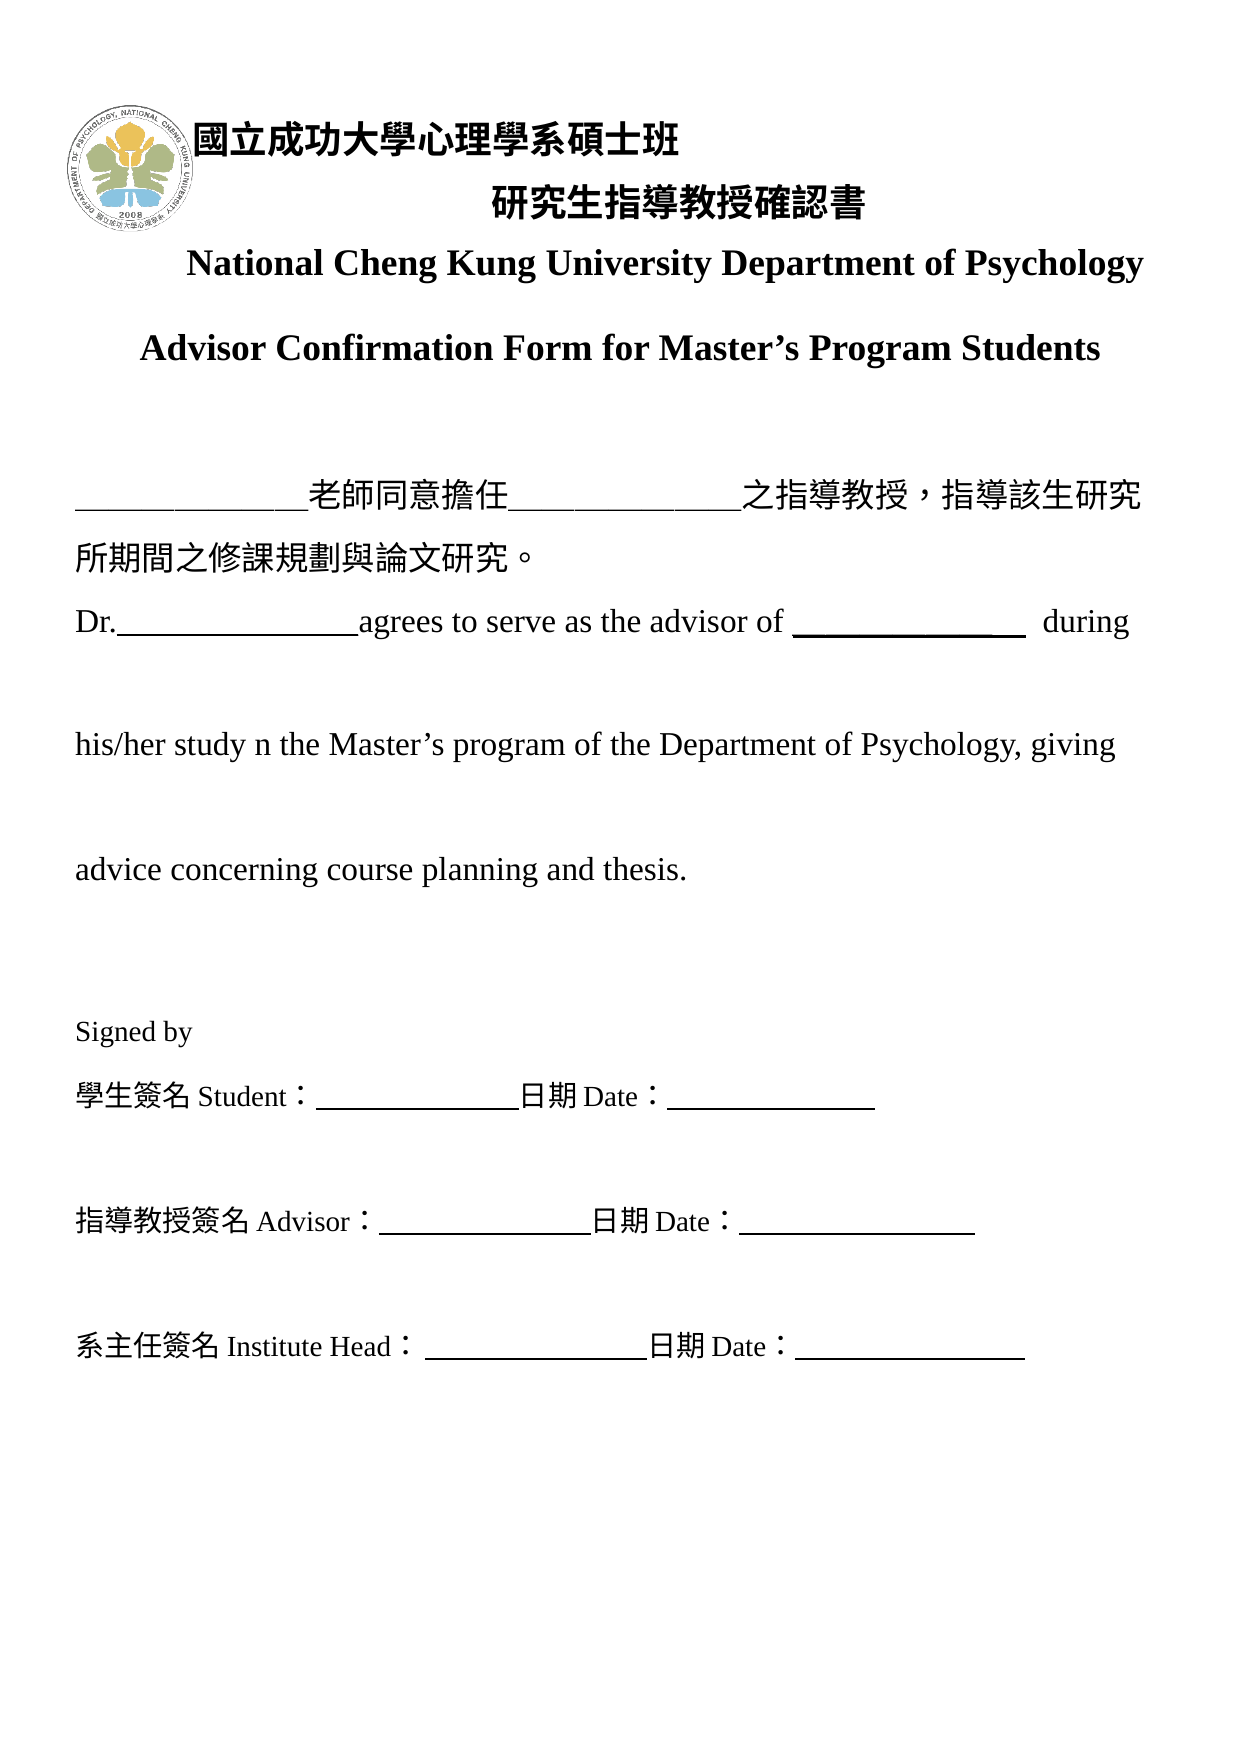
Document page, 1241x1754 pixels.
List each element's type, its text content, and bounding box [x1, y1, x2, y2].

text 學生簽名Student： 日期Date： [75, 1052, 1165, 1115]
text 指導教授簽名Advisor： 日期Date： [75, 1177, 1165, 1240]
text ＿＿＿＿＿＿＿老師同意擔任＿＿＿＿＿＿＿之指導教授，指導該生研究所期間之修課規劃與論文研究。 [75, 451, 1165, 576]
text 系主任簽名Institute Head： 日期Date： [75, 1302, 1165, 1365]
text Signed by [75, 990, 1165, 1052]
text 國立成功大學心理學系碩士班 [75, 96, 1165, 158]
text National Cheng Kung University Department of Psychology [75, 221, 1165, 283]
text Dr. ＿＿＿＿＿＿＿agrees to serve as the advisor of ＿＿＿＿＿＿ during his/her study n the Master’s program of the Department of Psychology, giving advice concerning course planning and thesis. [75, 576, 1165, 889]
text 研究生指導教授確認書 [75, 158, 1165, 221]
text Advisor Confirmation Form for Master’s Program Students [75, 305, 1165, 367]
